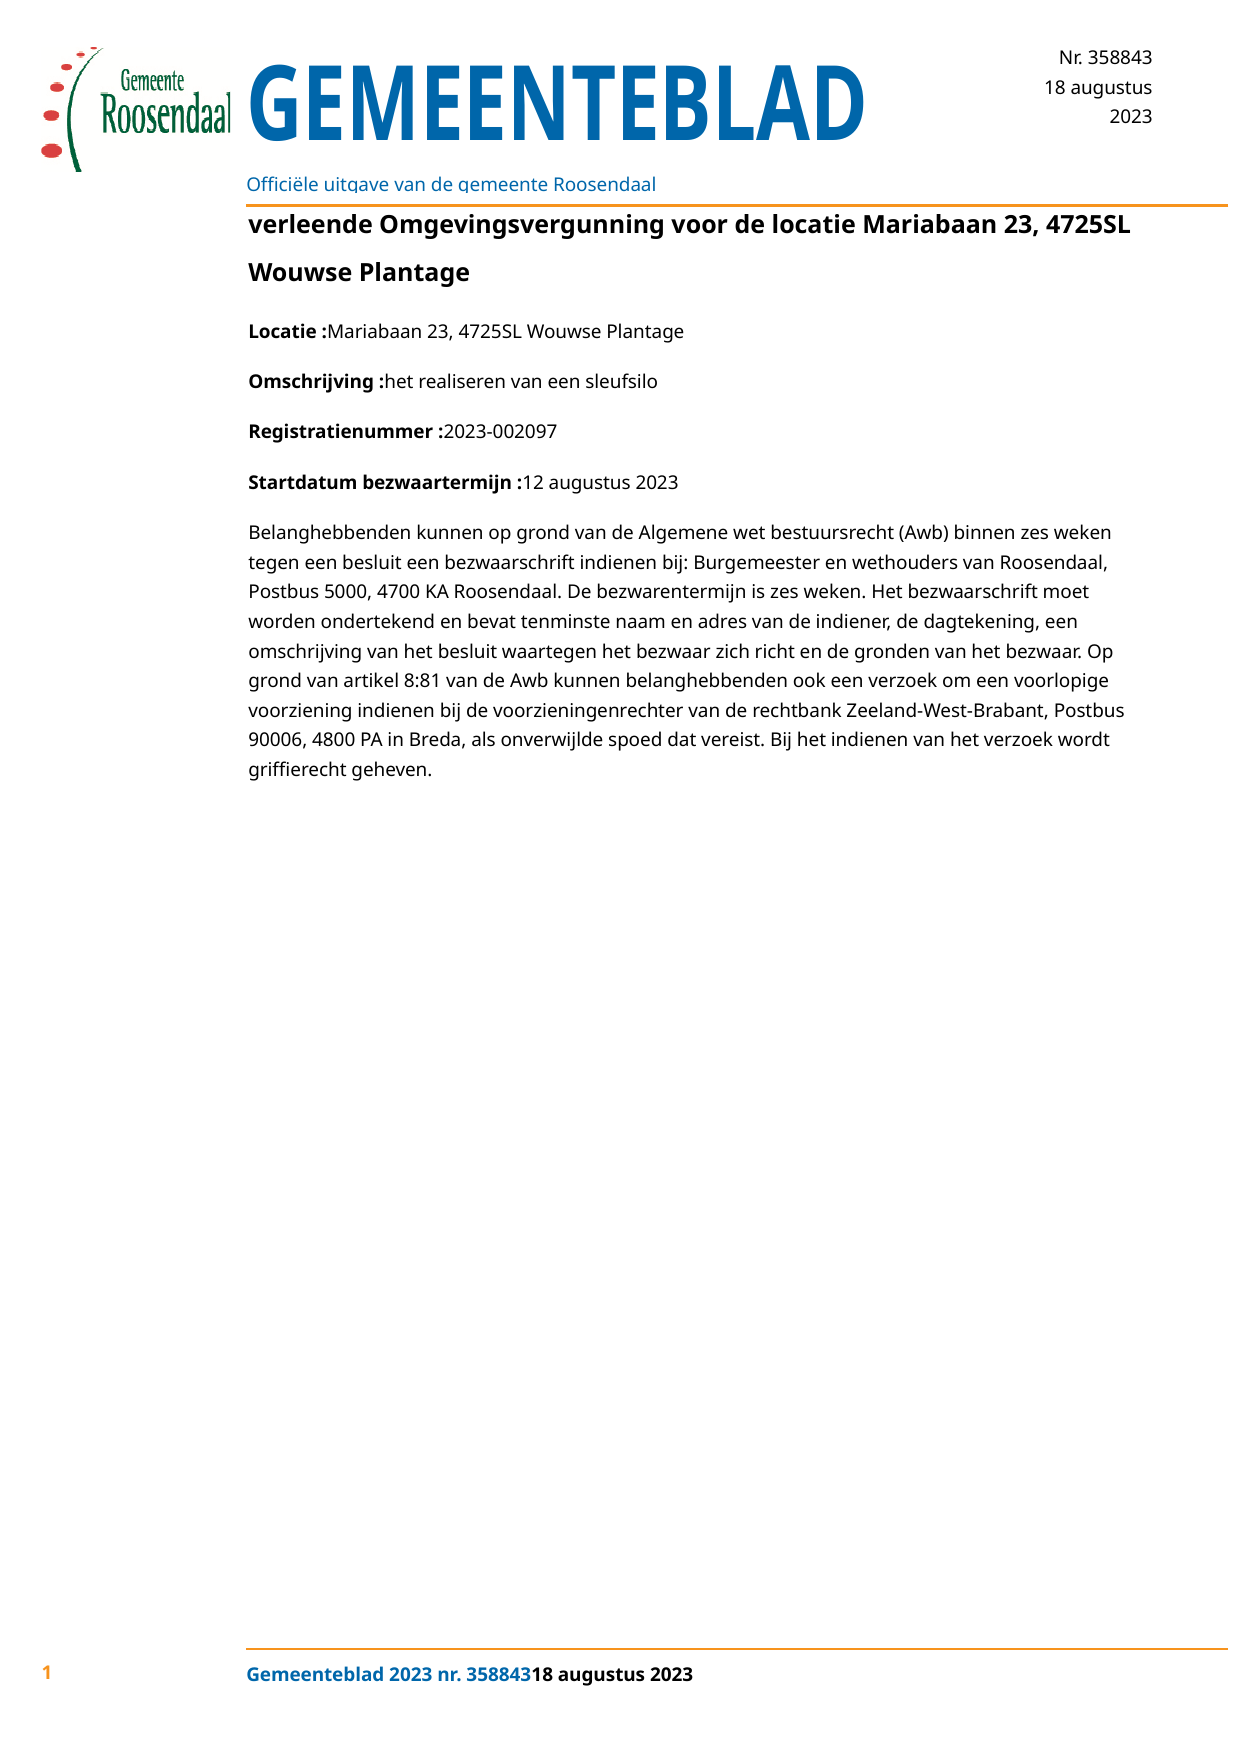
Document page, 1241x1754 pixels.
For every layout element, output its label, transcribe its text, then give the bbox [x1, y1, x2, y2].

text Registratienummer :2023-002097 [248, 419, 1152, 444]
text Locatie :Mariabaan 23, 4725SL Wouwse Plantage [248, 318, 1152, 344]
text Startdatum bezwaartermijn :12 augustus 2023 [248, 469, 1152, 495]
text verleende Omgevingsvergunning voor de locatie Mariabaan 23, 4725SL Wouwse Plantage [248, 207, 1152, 288]
text Belanghebbenden kunnen op grond van de Algemene wet bestuursrecht (Awb) binnen zes weken tegen een besluit een bezwaarschrift indienen bij: Burgemeester en wethouders van Roosendaal, Postbus 5000, 4700 KA Roosendaal. De bezwarentermijn is zes weken. Het bezwaarschrift moet worden ondertekend en bevat tenminste naam en adres van de indiener, de dagtekening, een omschrijving van het besluit waartegen het bezwaar zich richt en de gronden van het bezwaar. Op grond van artikel 8:81 van de Awb kunnen belanghebbenden ook een verzoek om een voorlopige voorziening indienen bij de voorzieningenrechter van de rechtbank Zeeland-West-Brabant, Postbus 90006, 4800 PA in Breda, als onverwijlde spoed dat vereist. Bij het indienen van het verzoek wordt griffierecht geheven. [248, 519, 1152, 782]
text Omschrijving :het realiseren van een sleufsilo [248, 368, 1152, 394]
picture [41, 47, 231, 172]
